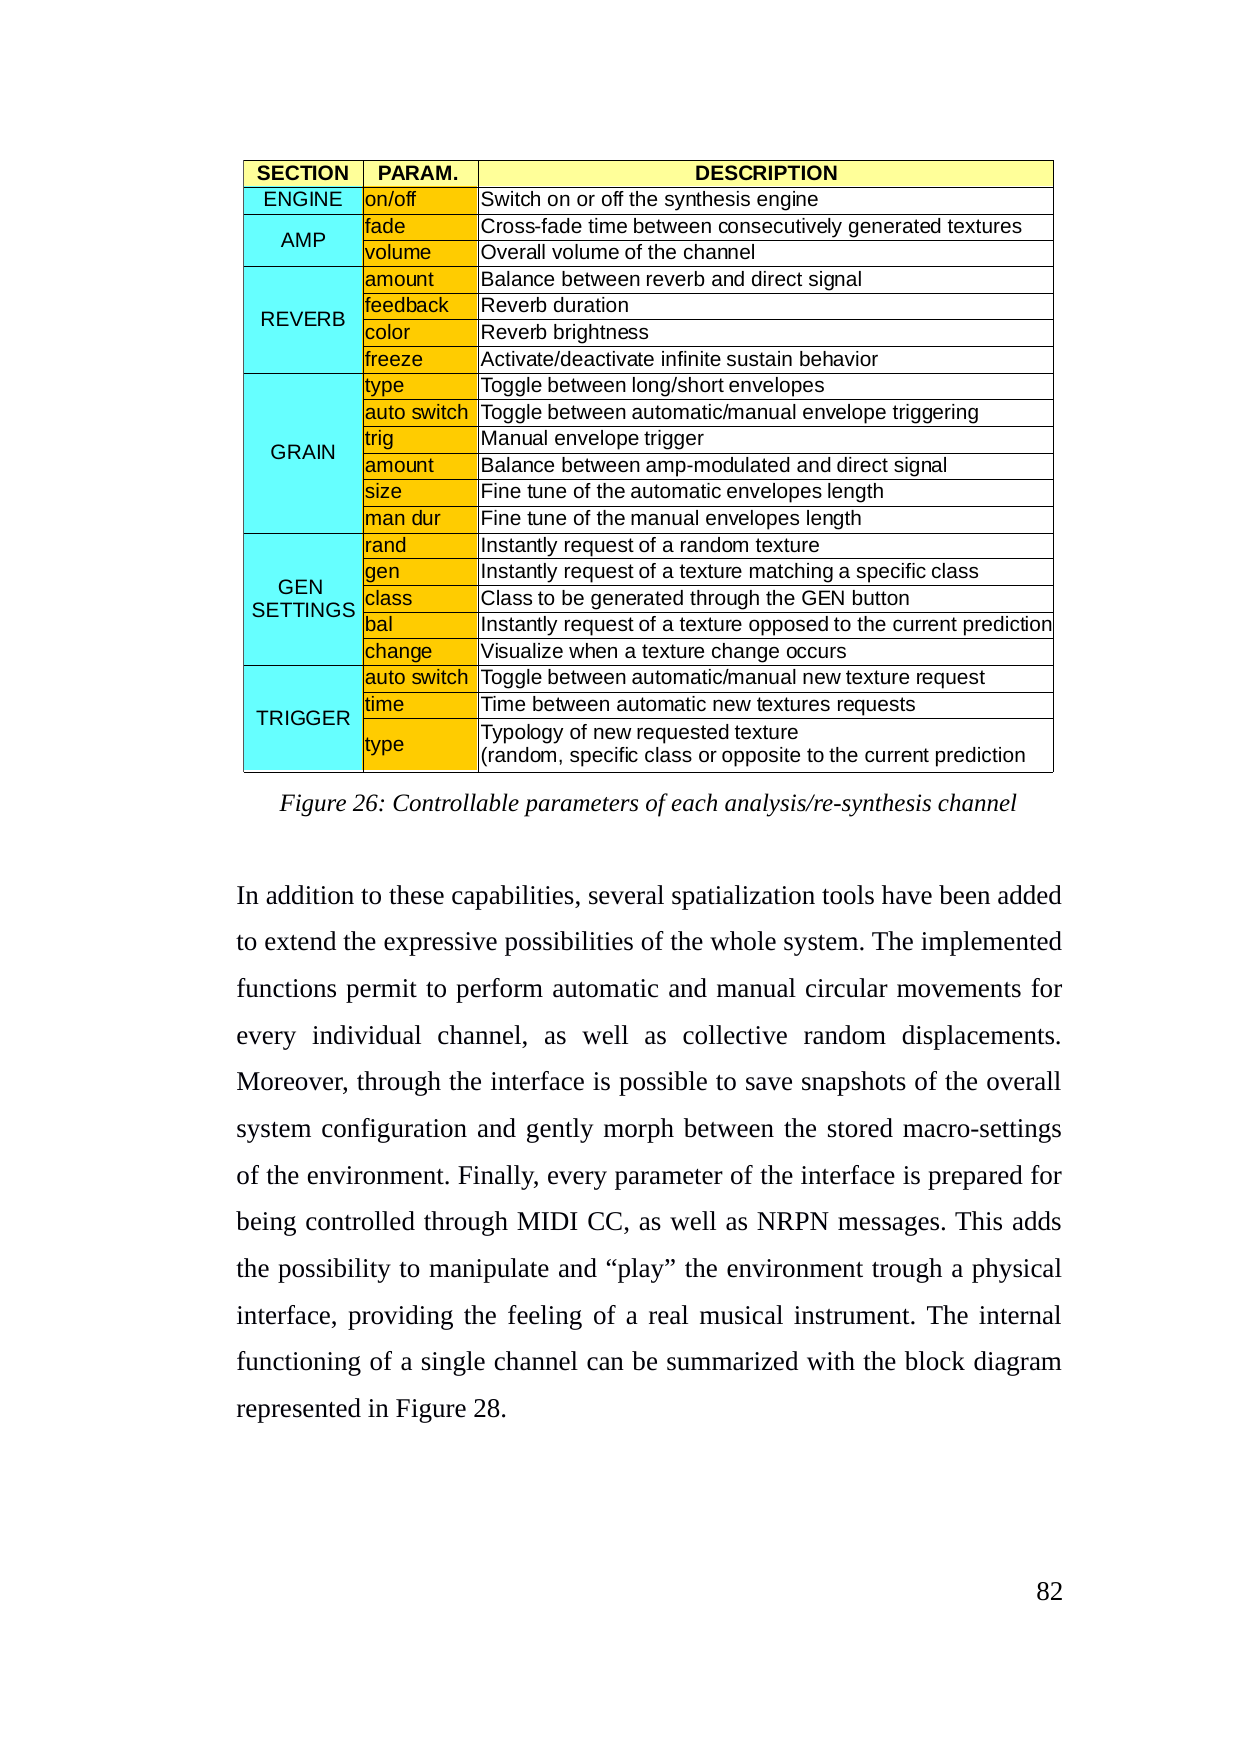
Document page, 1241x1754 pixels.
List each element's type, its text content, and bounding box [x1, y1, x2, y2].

text Figure 26: Controllable parameters of each analysis/re-synthesis channel [243, 160, 1056, 817]
text In addition to these capabilities, several spatialization tools have been added to extend the expressive possibilities of the whole system. The implemented functions permit to perform automatic and manual circular movements for every individual channel, as well as collective random displacements. Moreover, through the interface is possible to save snapshots of the overall system configuration and gently morph between the stored macro-settings of the environment. Finally, every parameter of the interface is prepared for being controlled through MIDI CC, as well as NRPN messages. This adds the possibility to manipulate and “play” the environment trough a physical interface, providing the feeling of a real musical instrument. The internal functioning of a single channel can be summarized with the block diagram represented in Figure 28. [236, 879, 1063, 1423]
